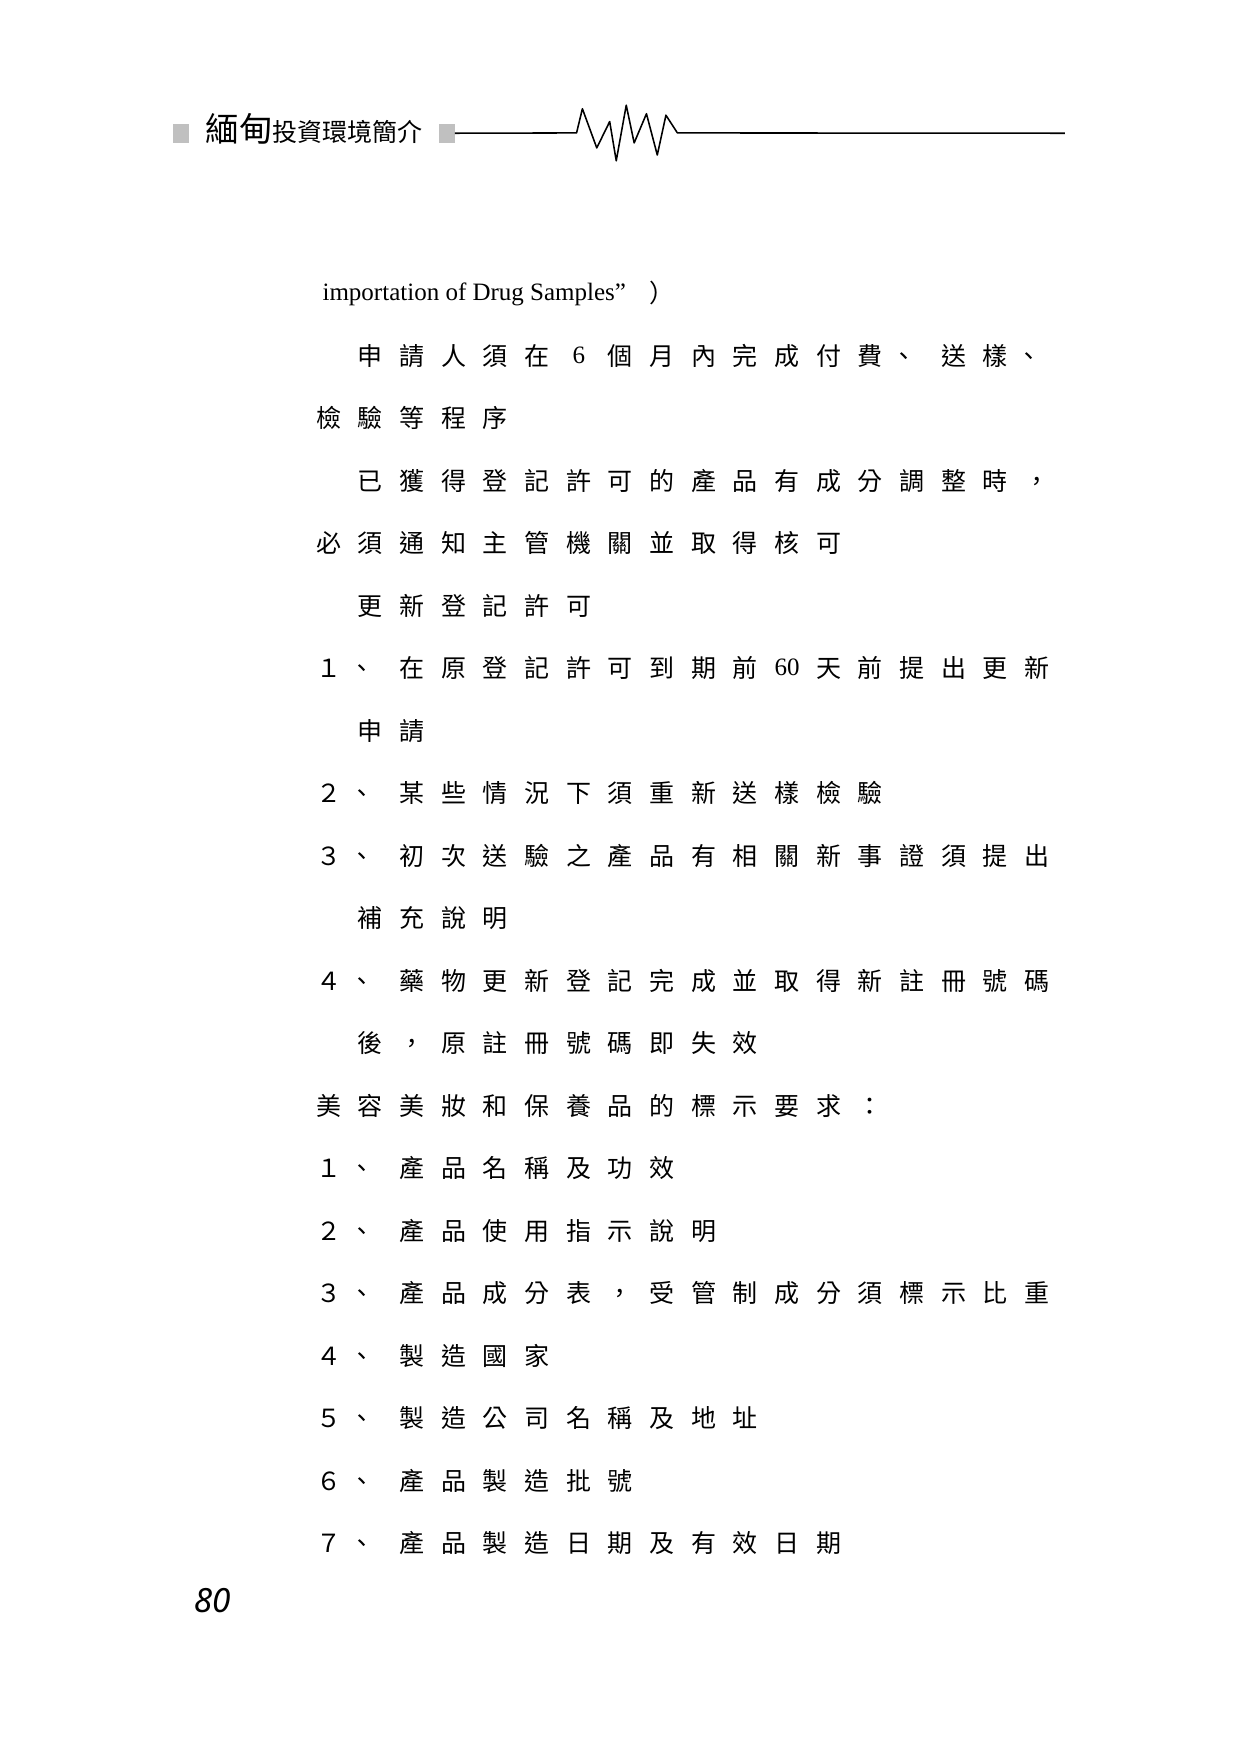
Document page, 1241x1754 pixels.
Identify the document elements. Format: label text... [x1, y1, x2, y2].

text importation of Drug Samples”） [284, 250, 1058, 313]
text １、產品名稱及功效 [284, 1125, 1058, 1188]
text 更新登記許可 [284, 563, 1058, 625]
text ７、產品製造日期及有效日期 [284, 1500, 1058, 1563]
text ４、製造國家 [284, 1313, 1058, 1375]
text １、在原登記許可到期前60天前提出更新申請 [284, 625, 1058, 750]
text ４、藥物更新登記完成並取得新註冊號碼後，原註冊號碼即失效 [284, 938, 1058, 1063]
text 已獲得登記許可的產品有成分調整時，必須通知主管機關並取得核可 [284, 438, 1058, 563]
text ３、產品成分表，受管制成分須標示比重 [284, 1250, 1058, 1313]
text ２、某些情況下須重新送樣檢驗 [284, 750, 1058, 813]
text ５、製造公司名稱及地址 [284, 1375, 1058, 1438]
text ３、初次送驗之產品有相關新事證須提出補充說明 [284, 813, 1058, 938]
text 申請人須在6個月內完成付費、送樣、檢驗等程序 [284, 313, 1058, 438]
text ２、產品使用指示說明 [284, 1188, 1058, 1250]
text ６、產品製造批號 [284, 1438, 1058, 1500]
text 美容美妝和保養品的標示要求： [284, 1063, 1058, 1125]
